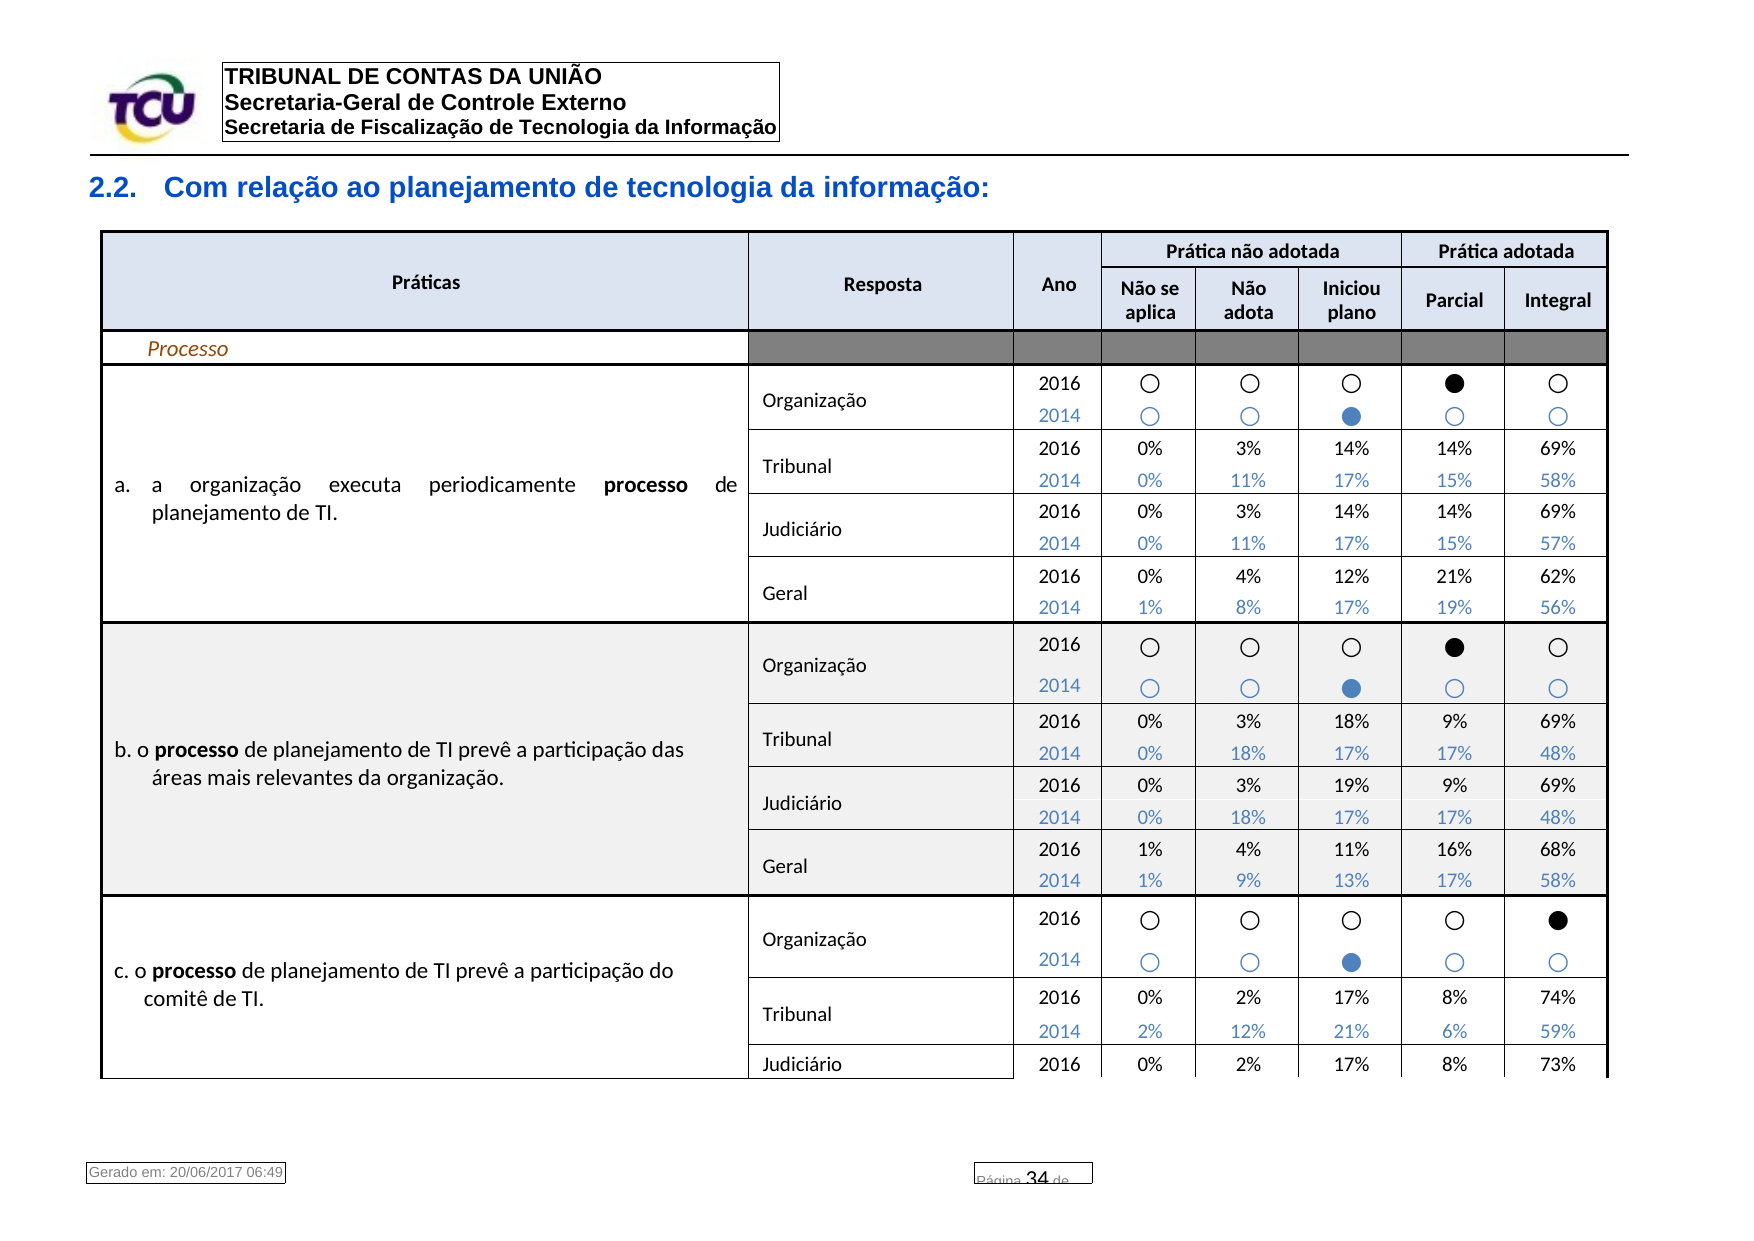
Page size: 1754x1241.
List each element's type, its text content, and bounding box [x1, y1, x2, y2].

table_cell ○ [1505, 935, 1606, 977]
table_cell ● [1402, 624, 1504, 662]
table_cell [1505, 332, 1606, 363]
table_cell 57% [1505, 526, 1606, 556]
table_cell 17% [1299, 978, 1401, 1012]
table_cell Organização [749, 366, 1013, 429]
table_header Práticas [103, 233, 748, 329]
table_cell 17% [1299, 526, 1401, 556]
table_cell 9% [1196, 863, 1298, 894]
table_cell 2016 [1014, 897, 1101, 935]
table_cell 2014 [1014, 736, 1101, 766]
table_cell ● [1299, 662, 1401, 702]
table_cell 0% [1102, 494, 1195, 526]
table_cell 59% [1505, 1012, 1606, 1044]
table_cell ○ [1102, 897, 1195, 935]
table_cell 68% [1505, 830, 1606, 863]
table_cell Geral [749, 830, 1013, 894]
table_cell 21% [1402, 557, 1504, 590]
table_cell ○ [1196, 366, 1298, 396]
table_cell 1% [1102, 590, 1195, 621]
table_cell 17% [1299, 800, 1401, 829]
table_cell ○ [1505, 662, 1606, 702]
table_cell 17% [1402, 736, 1504, 766]
table_cell 2016 [1014, 624, 1101, 662]
table_cell b. o processo de planejamento de TI prevê a participação das áreas mais relevantes da organização. [103, 624, 748, 894]
table_cell [749, 332, 1013, 363]
table_cell 14% [1402, 430, 1504, 463]
table_cell 0% [1102, 704, 1195, 736]
table_cell 69% [1505, 430, 1606, 463]
table_cell ○ [1402, 897, 1504, 935]
table_cell 21% [1299, 1012, 1401, 1044]
table_cell 2% [1102, 1012, 1195, 1044]
table_cell 69% [1505, 767, 1606, 799]
list Com relação ao planejamento de tecnologia da informação: [88, 170, 1623, 204]
table_cell 11% [1196, 526, 1298, 556]
table_cell 15% [1402, 463, 1504, 493]
table_cell ○ [1196, 935, 1298, 977]
table_cell ○ [1402, 396, 1504, 429]
table_cell Judiciário [749, 1045, 1013, 1078]
table_cell 19% [1299, 767, 1401, 799]
table_cell ○ [1102, 396, 1195, 429]
table_cell ○ [1505, 624, 1606, 662]
table_cell Parcial [1402, 268, 1504, 329]
table_cell 12% [1196, 1012, 1298, 1044]
table_cell 17% [1402, 800, 1504, 829]
table_cell Tribunal [749, 978, 1013, 1044]
table_cell 3% [1196, 494, 1298, 526]
table_cell ○ [1196, 396, 1298, 429]
table_cell ● [1402, 366, 1504, 396]
table_cell 58% [1505, 463, 1606, 493]
table_cell 8% [1196, 590, 1298, 621]
table_cell 0% [1102, 767, 1195, 799]
table_cell 73% [1504, 1045, 1606, 1078]
table_cell 14% [1299, 430, 1401, 463]
table_cell 8% [1401, 1045, 1504, 1078]
table_cell 58% [1505, 863, 1606, 894]
table_cell 17% [1299, 736, 1401, 766]
table_cell 18% [1196, 736, 1298, 766]
table_cell ○ [1196, 897, 1298, 935]
table_cell 3% [1196, 767, 1298, 799]
table_cell 19% [1402, 590, 1504, 621]
table_cell 4% [1196, 830, 1298, 863]
table_cell 13% [1299, 863, 1401, 894]
table_cell 2014 [1014, 800, 1101, 829]
table_cell 1% [1102, 830, 1195, 863]
table_cell c. o processo de planejamento de TI prevê a participação do comitê de TI. [103, 897, 748, 1078]
table_cell Iniciou plano [1299, 268, 1401, 329]
table_cell ○ [1299, 366, 1401, 396]
table_cell 12% [1299, 557, 1401, 590]
table_cell ○ [1102, 624, 1195, 662]
table_cell ○ [1299, 624, 1401, 662]
table_cell Não se aplica [1102, 268, 1195, 329]
table_cell 2016 [1014, 557, 1101, 590]
table_cell 9% [1402, 704, 1504, 736]
table_cell 16% [1402, 830, 1504, 863]
table_cell ○ [1196, 662, 1298, 702]
table_cell Integral [1505, 268, 1606, 329]
table_cell ○ [1102, 935, 1195, 977]
table_cell 2016 [1014, 1045, 1102, 1078]
table_cell 0% [1102, 978, 1195, 1012]
table_cell 2016 [1014, 494, 1101, 526]
table_cell 2014 [1014, 662, 1101, 702]
table_cell 17% [1299, 590, 1401, 621]
table_cell ● [1299, 935, 1401, 977]
table_cell 1% [1102, 863, 1195, 894]
table_cell 0% [1102, 430, 1195, 463]
table_cell 2014 [1014, 526, 1101, 556]
table_cell Organização [749, 897, 1013, 977]
table_cell a. a organização executa periodicamente processo de planejamento de TI. [103, 366, 748, 621]
table_cell 3% [1196, 704, 1298, 736]
table_cell 2016 [1014, 767, 1101, 799]
table_cell ○ [1102, 662, 1195, 702]
table_cell 56% [1505, 590, 1606, 621]
table_cell 11% [1196, 463, 1298, 493]
table_cell ○ [1505, 396, 1606, 429]
table_cell 4% [1196, 557, 1298, 590]
table_cell 0% [1102, 526, 1195, 556]
table_cell ○ [1299, 897, 1401, 935]
table_header Ano [1014, 233, 1101, 329]
table_cell 2016 [1014, 978, 1101, 1012]
table_cell 2014 [1014, 396, 1101, 429]
table_cell 14% [1299, 494, 1401, 526]
table_cell 8% [1402, 978, 1504, 1012]
table_cell 14% [1402, 494, 1504, 526]
table_cell 2016 [1014, 830, 1101, 863]
picture [91, 58, 203, 154]
table_cell 15% [1402, 526, 1504, 556]
table_cell 17% [1298, 1045, 1401, 1078]
table_cell 6% [1402, 1012, 1504, 1044]
table_cell Processo [103, 332, 748, 363]
table_cell ○ [1196, 624, 1298, 662]
table_cell Geral [749, 557, 1013, 621]
table_cell 17% [1402, 863, 1504, 894]
table_cell 0% [1102, 1045, 1195, 1078]
table_header Resposta [749, 233, 1013, 329]
picture [91, 156, 203, 161]
table_cell [1299, 332, 1401, 363]
table_cell [1102, 332, 1195, 363]
table_cell [1014, 332, 1101, 363]
table_cell ○ [1505, 366, 1606, 396]
table_cell 2014 [1014, 935, 1101, 977]
table_cell Não adota [1196, 268, 1298, 329]
table_cell ○ [1402, 935, 1504, 977]
table_cell Judiciário [749, 767, 1013, 829]
table_cell 2016 [1014, 366, 1101, 396]
table_cell 11% [1299, 830, 1401, 863]
table_cell 2014 [1014, 1012, 1101, 1044]
table_cell 18% [1299, 704, 1401, 736]
table_header Prática adotada [1402, 233, 1606, 266]
table_cell Tribunal [749, 704, 1013, 766]
table_cell 48% [1505, 800, 1606, 829]
table_cell ○ [1102, 366, 1195, 396]
table_cell 48% [1505, 736, 1606, 766]
table_header Prática não adotada [1102, 233, 1401, 266]
table_cell 9% [1402, 767, 1504, 799]
table_cell 74% [1505, 978, 1606, 1012]
table_cell ● [1299, 396, 1401, 429]
table_cell Organização [749, 624, 1013, 702]
table_cell 2014 [1014, 863, 1101, 894]
table_cell [1196, 332, 1298, 363]
table_cell ● [1505, 897, 1606, 935]
table_cell 0% [1102, 800, 1195, 829]
table_cell Judiciário [749, 494, 1013, 556]
table_cell 0% [1102, 463, 1195, 493]
table_cell 2014 [1014, 463, 1101, 493]
table_cell [1402, 332, 1504, 363]
table_cell 69% [1505, 704, 1606, 736]
table_cell 2016 [1014, 430, 1101, 463]
table_cell 0% [1102, 557, 1195, 590]
table_cell 2016 [1014, 704, 1101, 736]
table_cell 62% [1505, 557, 1606, 590]
table_cell ○ [1402, 662, 1504, 702]
table_cell Tribunal [749, 430, 1013, 493]
table_cell 17% [1299, 463, 1401, 493]
table_cell 0% [1102, 736, 1195, 766]
table_cell 69% [1505, 494, 1606, 526]
table_cell 3% [1196, 430, 1298, 463]
table_cell 2014 [1014, 590, 1101, 621]
table_cell 2% [1195, 1045, 1298, 1078]
table_cell 18% [1196, 800, 1298, 829]
table_cell 2% [1196, 978, 1298, 1012]
